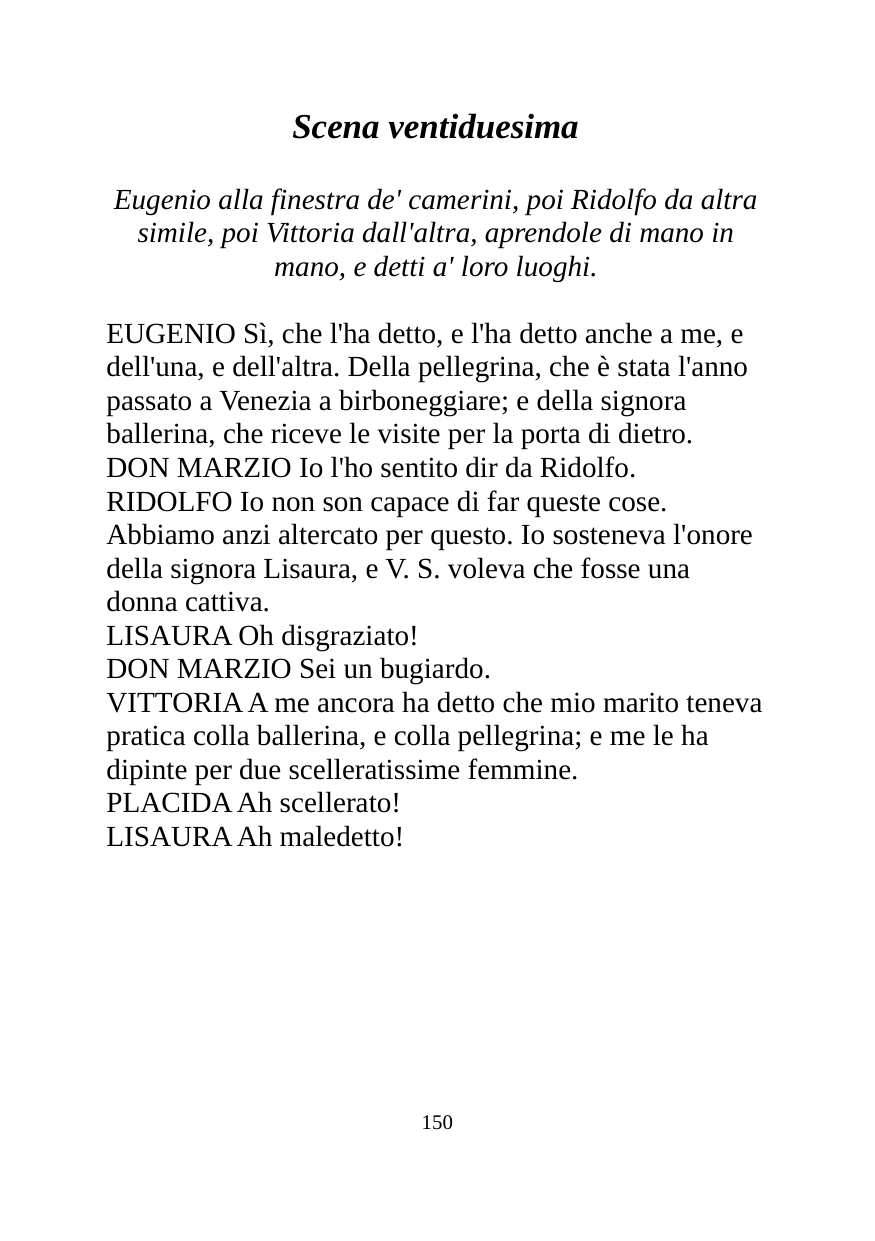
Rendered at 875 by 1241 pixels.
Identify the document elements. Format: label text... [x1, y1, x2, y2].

text PLACIDA Ah scellerato! [106, 786, 768, 819]
text VITTORIA A me ancora ha detto che mio marito teneva pratica colla ballerina, e colla pellegrina; e me le ha dipinte per due scelleratissime femmine. [106, 685, 768, 786]
subtitle Scena ventiduesima [106, 106, 768, 146]
text LISAURA Ah maledetto! [106, 819, 768, 853]
text LISAURA Oh disgraziato! [106, 618, 768, 651]
text RIDOLFO Io non son capace di far queste cose. Abbiamo anzi altercato per questo. Io sosteneva l'onore della signora Lisaura, e V. S. voleva che fosse una donna cattiva. [106, 484, 768, 618]
text DON MARZIO Io l'ho sentito dir da Ridolfo. [106, 450, 768, 484]
text Eugenio alla finestra de' camerini, poi Ridolfo da altra simile, poi Vittoria dall'altra, aprendole di mano in mano, e detti a' loro luoghi. [106, 182, 768, 282]
text DON MARZIO Sei un bugiardo. [106, 651, 768, 685]
text EUGENIO Sì, che l'ha detto, e l'ha detto anche a me, e dell'una, e dell'altra. Della pellegrina, che è stata l'anno passato a Venezia a birboneggiare; e della signora ballerina, che riceve le visite per la porta di dietro. [106, 316, 768, 450]
